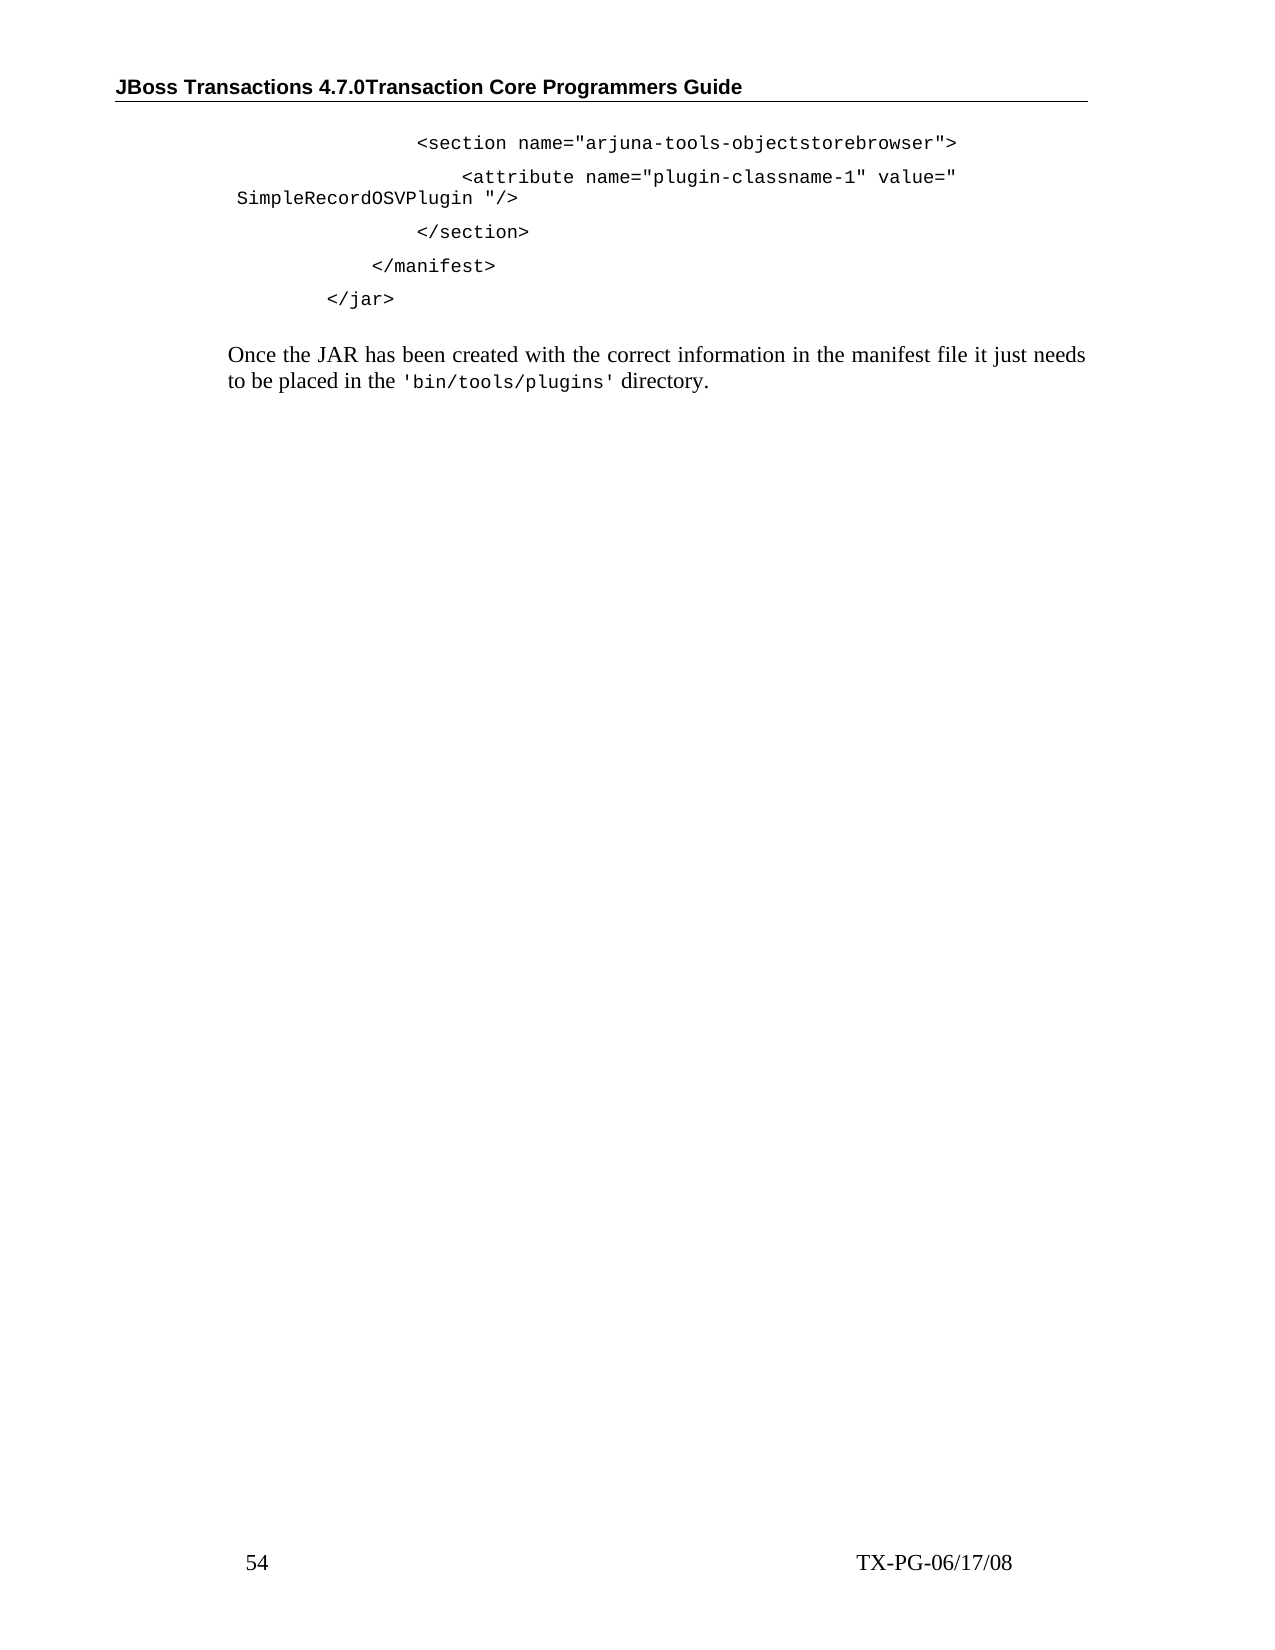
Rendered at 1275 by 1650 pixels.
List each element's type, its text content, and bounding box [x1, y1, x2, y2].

text <section name="arjuna-tools-objectstorebrowser"> [237, 134, 1088, 155]
text </jar> [237, 290, 1088, 311]
text Once the JAR has been created with the correct information in the manifest file it just needs to be placed in the 'bin/tools/plugins' directory. [228, 341, 1088, 394]
text </manifest> [237, 256, 1088, 278]
text <attribute name="plugin-classname-1" value=" SimpleRecordOSVPlugin "/> [237, 168, 1088, 210]
text </section> [237, 223, 1088, 244]
